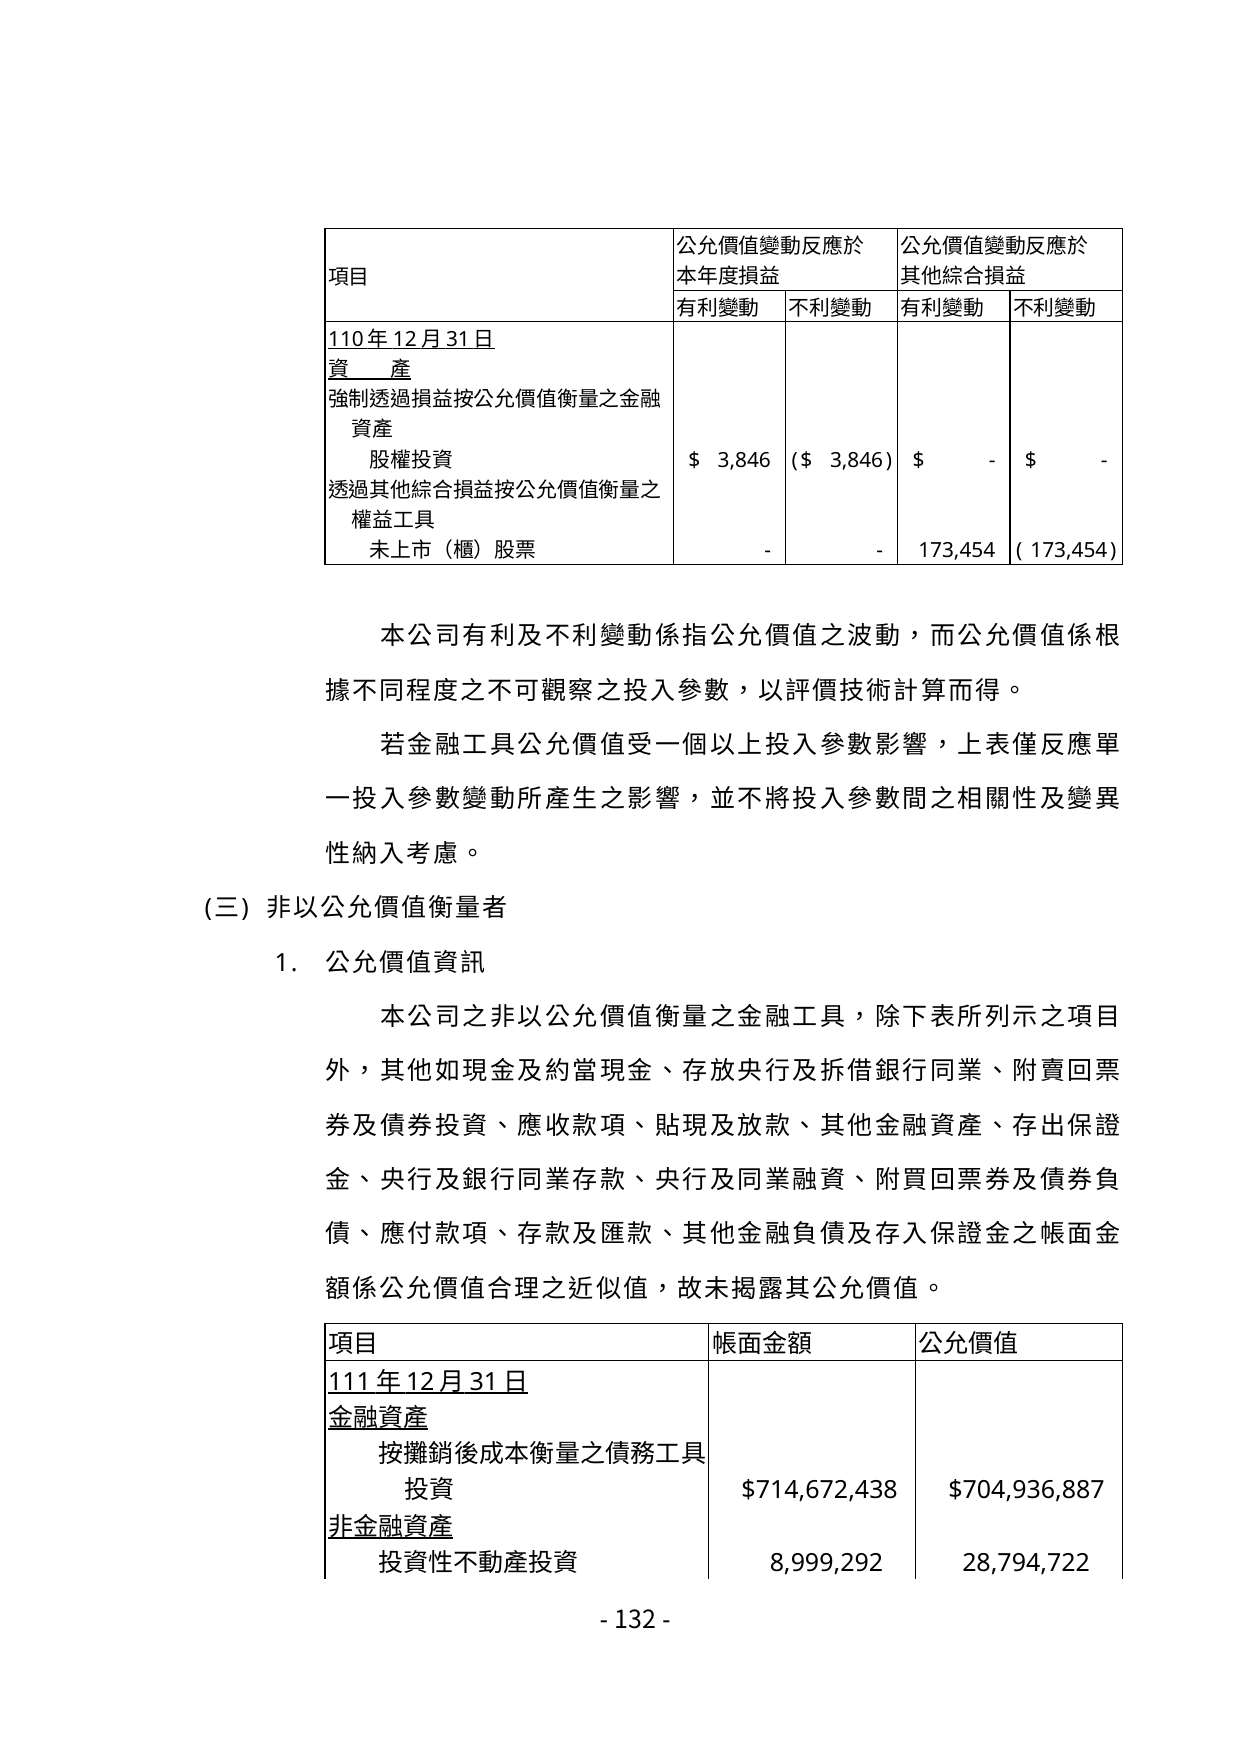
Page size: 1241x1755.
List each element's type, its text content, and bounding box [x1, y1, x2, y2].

table_header 公允價值變動反應於 本年度損益 [674, 229, 897, 290]
table_cell [709, 1397, 915, 1433]
table_cell [786, 473, 897, 533]
table_cell 金融資產 [326, 1397, 708, 1433]
table_cell [916, 1397, 1122, 1433]
text 本公司之非以公允價值衡量之金融工具，除下表所列示之項目外，其他如現金及約當現金、存放央行及拆借銀行同業、附賣回票券及債券投資、應收款項、貼現及放款、其他金融資產、存出保證金、央行及銀行同業存款、央行及同業融資、附買回票券及債券負債、應付款項、存款及匯款、其他金融負債及存入保證金之帳面金額係公允價值合理之近似值，故未揭露其公允價值。 [325, 996, 1122, 1304]
table_cell [1011, 383, 1122, 443]
text 本公司有利及不利變動係指公允價值之波動，而公允價值係根據不同程度之不可觀察之投入參數，以評價技術計算而得。 [325, 616, 1122, 706]
table_cell [674, 473, 785, 533]
table_cell [786, 352, 897, 382]
text (三) 非以公允價值衡量者 [177, 888, 1122, 924]
table_cell 111年12月31日 [326, 1361, 708, 1397]
table_cell 按攤銷後成本衡量之債務工具投資 [326, 1434, 708, 1506]
table_header 帳面金額 [709, 1324, 915, 1360]
text 1. 公允價值資訊 [266, 942, 1122, 978]
table_cell $ 714,672,438 [709, 1434, 915, 1506]
table_header 公允價值變動反應於 其他綜合損益 [898, 229, 1122, 290]
table_cell 股權投資 [326, 443, 673, 473]
table_cell - [674, 534, 785, 564]
table_cell 透過其他綜合損益按公允價值衡量之權益工具 [326, 473, 673, 533]
table_cell $ - [898, 443, 1009, 473]
table_cell - [786, 534, 897, 564]
table_cell [786, 383, 897, 443]
table_cell 資 產 [326, 352, 673, 382]
table_cell 未上市（櫃）股票 [326, 534, 673, 564]
table_cell ( $ 3,846 ) [786, 443, 897, 473]
table_cell 投資性不動產投資 [326, 1542, 708, 1578]
table_header 項目 [326, 1324, 708, 1360]
table_cell 28,794,722 [916, 1542, 1122, 1578]
table_cell 有利變動 [674, 291, 785, 321]
table_header 公允價值 [916, 1324, 1122, 1360]
table_cell 有利變動 [898, 291, 1009, 321]
text 若金融工具公允價值受一個以上投入參數影響，上表僅反應單一投入參數變動所產生之影響，並不將投入參數間之相關性及變異性納入考慮。 [325, 724, 1122, 869]
table_cell [674, 383, 785, 443]
table_cell ( 173,454 ) [1011, 534, 1122, 564]
table_cell [1011, 473, 1122, 533]
table_cell [1011, 322, 1122, 352]
table_cell [916, 1361, 1122, 1397]
table_header 項目 [326, 229, 673, 321]
table_cell [898, 322, 1009, 352]
table_cell 8,999,292 [709, 1542, 915, 1578]
table_cell 不利變動 [1011, 291, 1122, 321]
table_cell $ 704,936,887 [916, 1434, 1122, 1506]
table_cell [709, 1361, 915, 1397]
table_cell 非金融資產 [326, 1506, 708, 1542]
table_cell 110年12月31日 [326, 322, 673, 352]
table_cell [709, 1506, 915, 1542]
table_cell [898, 473, 1009, 533]
table_cell 強制透過損益按公允價值衡量之金融資產 [326, 383, 673, 443]
table_cell [674, 352, 785, 382]
table_cell $ - [1011, 443, 1122, 473]
table_cell [674, 322, 785, 352]
table_cell [1011, 352, 1122, 382]
table_cell [916, 1506, 1122, 1542]
table_cell $ 3,846 [674, 443, 785, 473]
table_cell [786, 322, 897, 352]
table_cell [898, 383, 1009, 443]
table_cell [898, 352, 1009, 382]
table_cell 173,454 [898, 534, 1009, 564]
table_cell 不利變動 [786, 291, 897, 321]
